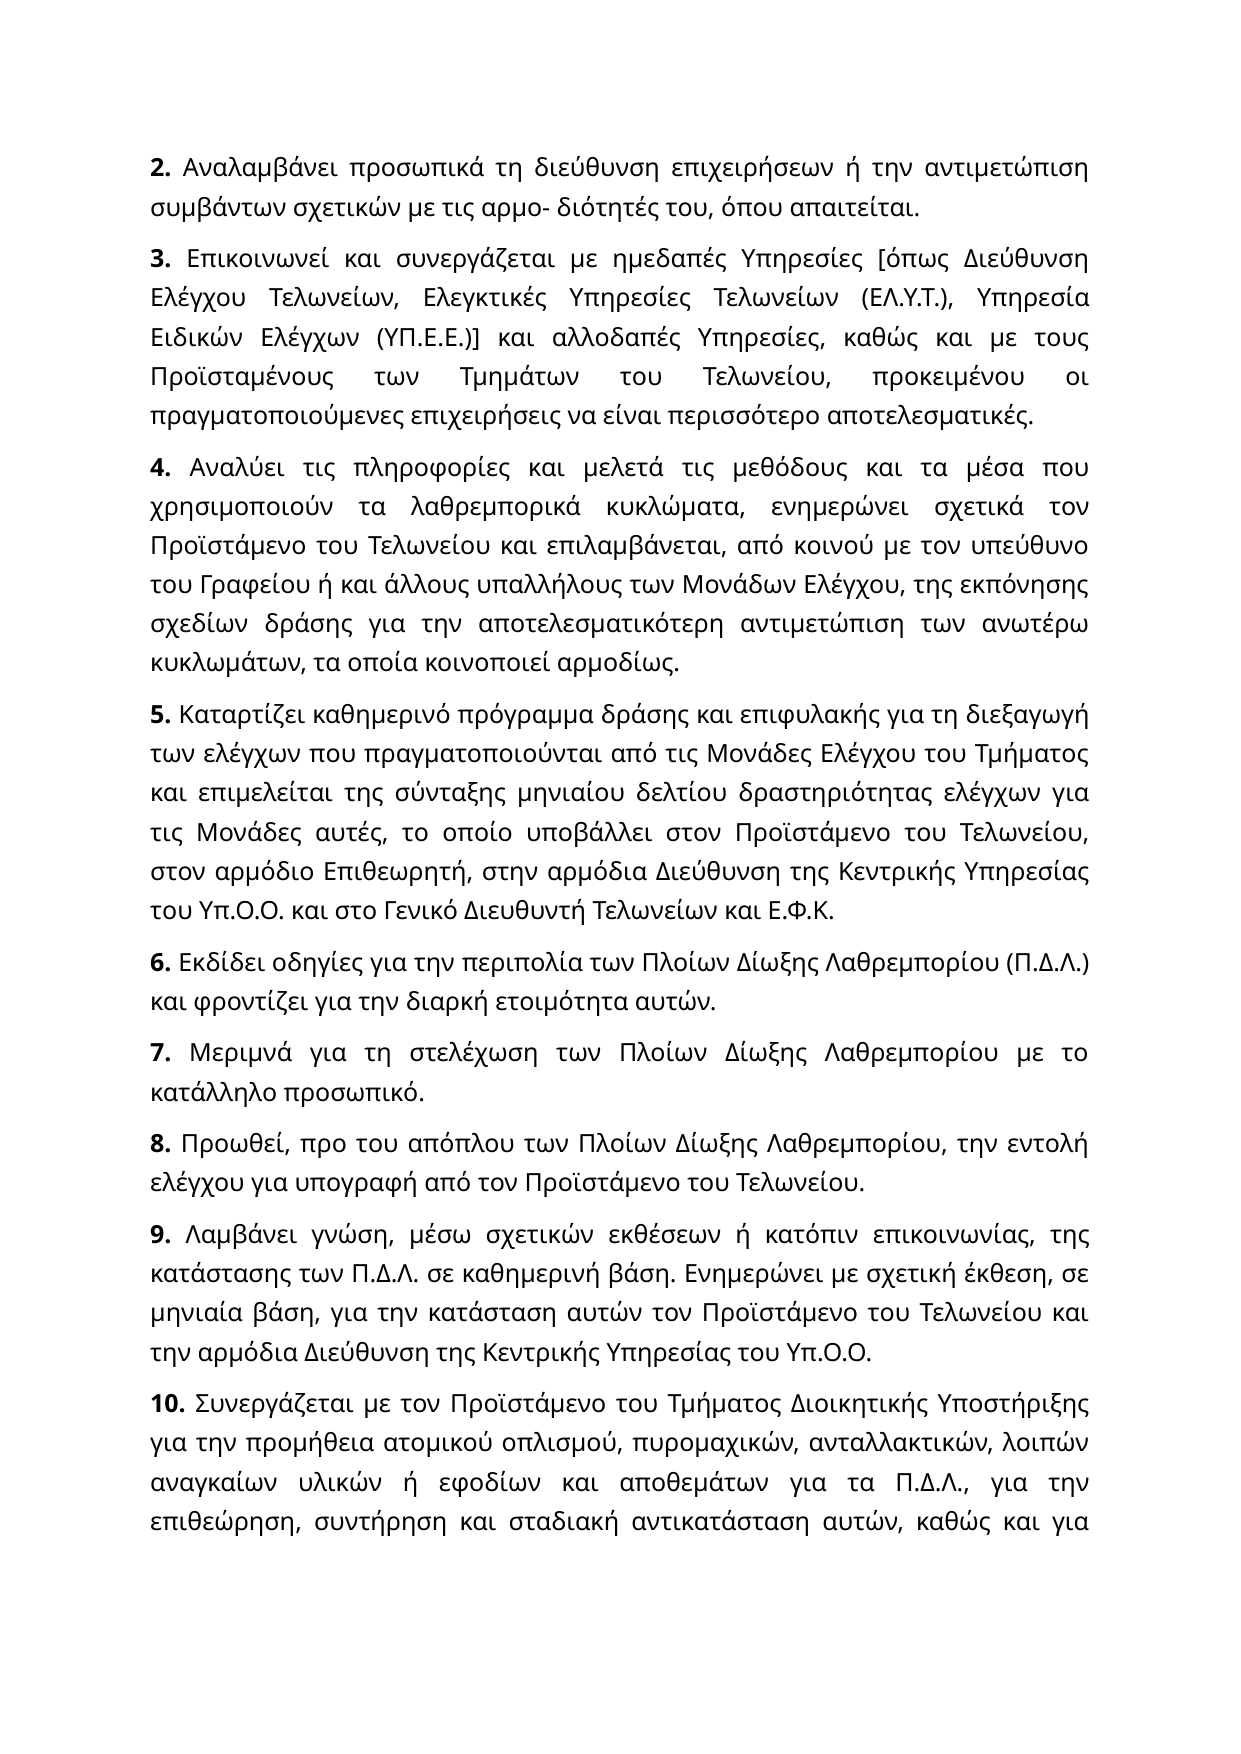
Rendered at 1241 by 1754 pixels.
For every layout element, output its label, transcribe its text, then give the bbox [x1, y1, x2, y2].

text 2. Αναλαμβάνει προσωπικά τη διεύθυνση επιχειρήσεων ή την αντιμετώπιση συμβάντων σχετικών με τις αρμο- διότητές του, όπου απαιτείται. [150, 150, 1090, 223]
text 4. Αναλύει τις πληροφορίες και μελετά τις μεθόδους και τα μέσα που χρησιμοποιούν τα λαθρεμπορικά κυκλώματα, ενημερώνει σχετικά τον Προϊστάμενο του Τελωνείου και επιλαμβάνεται, από κοινού με τον υπεύθυνο του Γραφείου ή και άλλους υπαλλήλους των Μονάδων Ελέγχου, της εκπόνησης σχεδίων δράσης για την αποτελεσματικότερη αντιμετώπιση των ανωτέρω κυκλωμάτων, τα οποία κοινοποιεί αρμοδίως. [150, 449, 1090, 679]
text 6. Εκδίδει οδηγίες για την περιπολία των Πλοίων Δίωξης Λαθρεμπορίου (Π.Δ.Λ.) και φροντίζει για την διαρκή ετοιμότητα αυτών. [150, 944, 1090, 1017]
text 8. Προωθεί, προ του απόπλου των Πλοίων Δίωξης Λαθρεμπορίου, την εντολή ελέγχου για υπογραφή από τον Προϊστάμενο του Τελωνείου. [150, 1126, 1090, 1199]
text 7. Μεριμνά για τη στελέχωση των Πλοίων Δίωξης Λαθρεμπορίου με το κατάλληλο προσωπικό. [150, 1035, 1090, 1108]
text 9. Λαμβάνει γνώση, μέσω σχετικών εκθέσεων ή κατόπιν επικοινωνίας, της κατάστασης των Π.Δ.Λ. σε καθημερινή βάση. Ενημερώνει με σχετική έκθεση, σε μηνιαία βάση, για την κατάσταση αυτών τον Προϊστάμενο του Τελωνείου και την αρμόδια Διεύθυνση της Κεντρικής Υπηρεσίας του Υπ.Ο.Ο. [150, 1217, 1090, 1368]
text 3. Επικοινωνεί και συνεργάζεται με ημεδαπές Υπηρεσίες [όπως Διεύθυνση Ελέγχου Τελωνείων, Ελεγκτικές Υπηρεσίες Τελωνείων (ΕΛ.Υ.Τ.), Υπηρεσία Ειδικών Ελέγχων (ΥΠ.Ε.Ε.)] και αλλοδαπές Υπηρεσίες, καθώς και με τους Προϊσταμένους των Τμημάτων του Τελωνείου, προκειμένου οι πραγματοποιούμενες επιχειρήσεις να είναι περισσότερο αποτελεσματικές. [150, 241, 1090, 432]
text 10. Συνεργάζεται με τον Προϊστάμενο του Τμήματος Διοικητικής Υποστήριξης για την προμήθεια ατομικού οπλισμού, πυρομαχικών, ανταλλακτικών, λοιπών αναγκαίων υλικών ή εφοδίων και αποθεμάτων για τα Π.Δ.Λ., για την επιθεώρηση, συντήρηση και σταδιακή αντικατάσταση αυτών, καθώς και για [150, 1386, 1090, 1537]
text 5. Καταρτίζει καθημερινό πρόγραμμα δράσης και επιφυλακής για τη διεξαγωγή των ελέγχων που πραγματοποιούνται από τις Μονάδες Ελέγχου του Τμήματος και επιμελείται της σύνταξης μηνιαίου δελτίου δραστηριότητας ελέγχων για τις Μονάδες αυτές, το οποίο υποβάλλει στον Προϊστάμενο του Τελωνείου, στον αρμόδιο Επιθεωρητή, στην αρμόδια Διεύθυνση της Κεντρικής Υπηρεσίας του Υπ.Ο.Ο. και στο Γενικό Διευθυντή Τελωνείων και Ε.Φ.Κ. [150, 697, 1090, 927]
